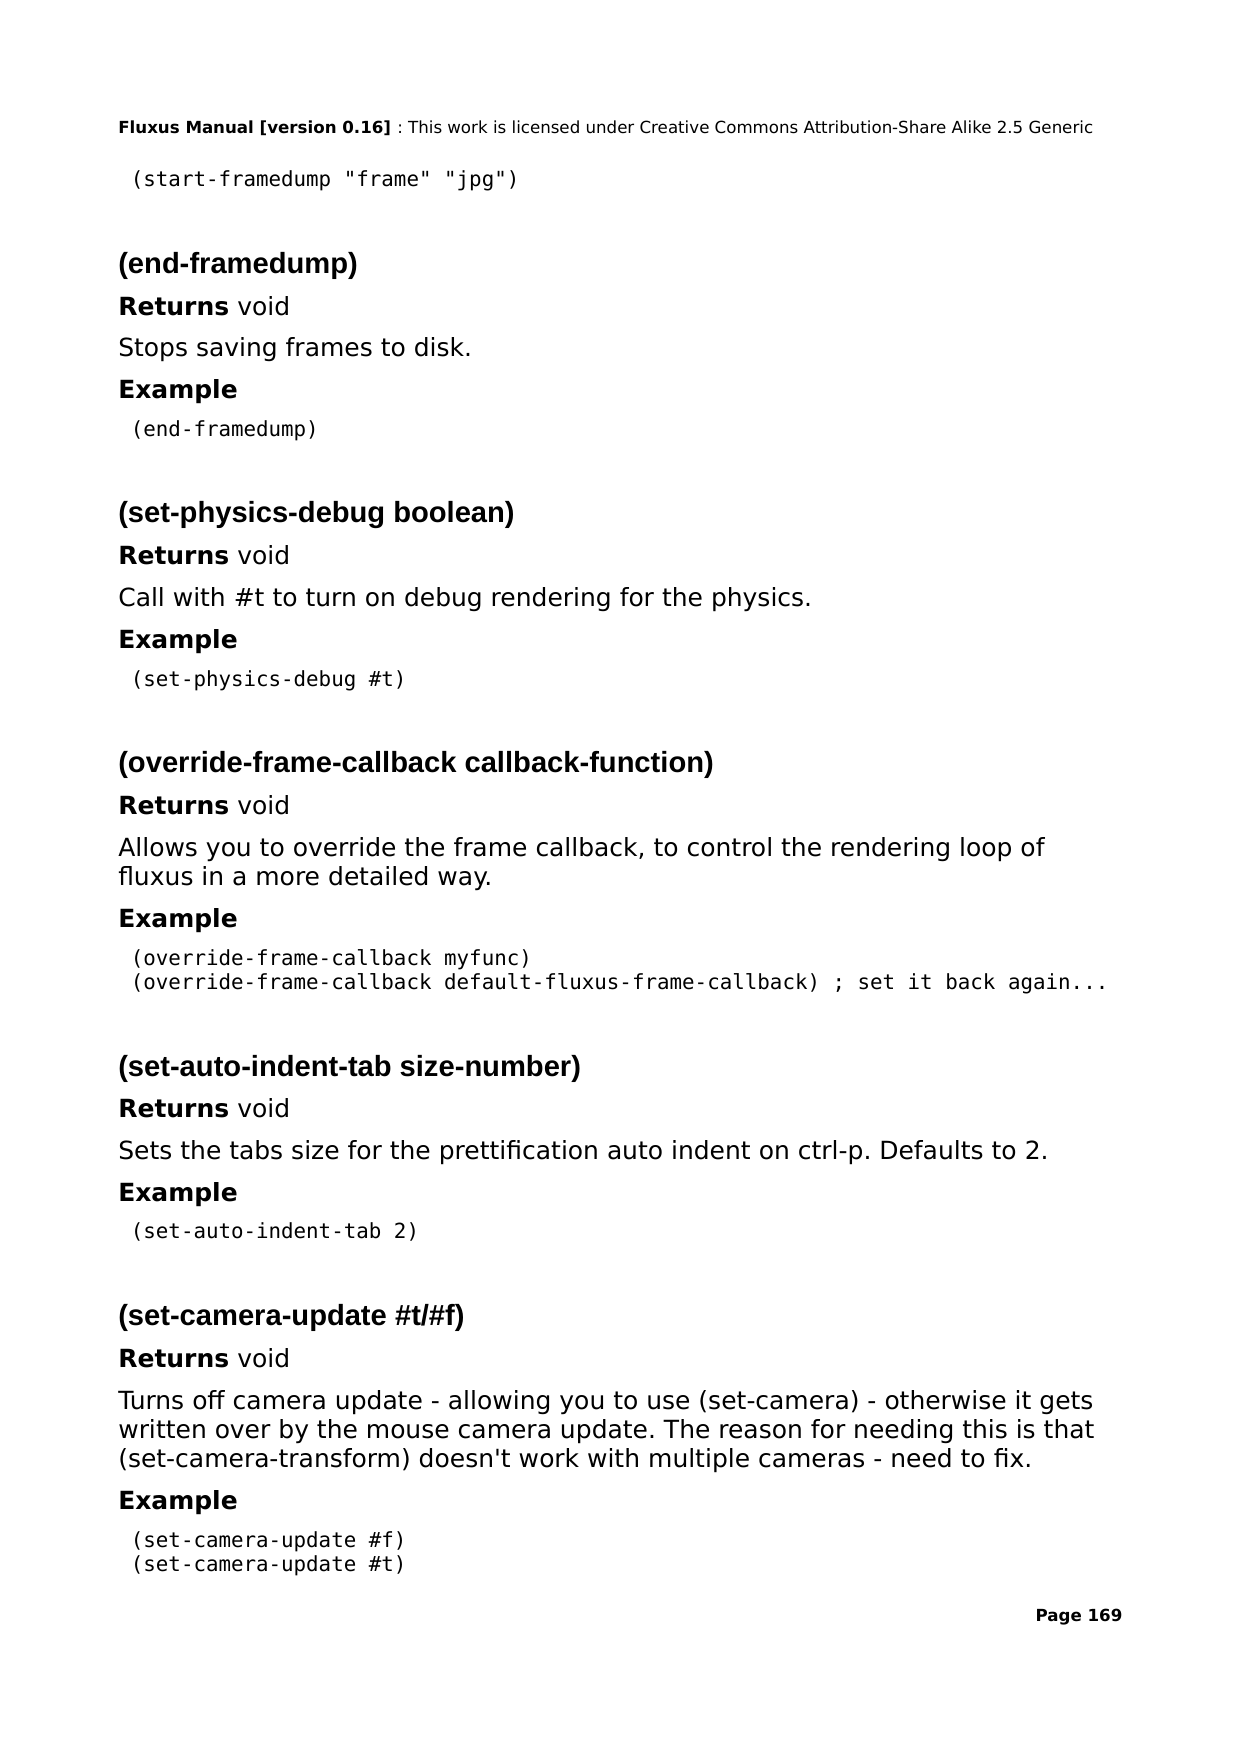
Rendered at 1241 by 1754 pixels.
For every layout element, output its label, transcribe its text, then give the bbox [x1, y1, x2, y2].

text (override-frame-callback myfunc) [118, 946, 1122, 970]
subtitle (set-auto-indent-tab size-number) [118, 1048, 1122, 1082]
text Returns void [118, 791, 1122, 821]
text Example [118, 1178, 1122, 1207]
subtitle (override-frame-callback callback-function) [118, 745, 1122, 779]
text Example [118, 625, 1122, 654]
text Example [118, 904, 1122, 933]
text (start-framedump "frame" "jpg") [118, 167, 1122, 191]
text (set-physics-debug #t) [118, 667, 1122, 691]
text Allows you to override the frame callback, to control the rendering loop of fluxus in a more detailed way. [118, 833, 1122, 891]
text Turns off camera update - allowing you to use (set-camera) - otherwise it gets written over by the mouse camera update. The reason for needing this is that (set-camera-transform) doesn't work with multiple cameras - need to fix. [118, 1386, 1122, 1473]
subtitle (set-physics-debug boolean) [118, 496, 1122, 529]
text Returns void [118, 1094, 1122, 1124]
text Example [118, 1486, 1122, 1515]
text Example [118, 375, 1122, 404]
text Call with #t to turn on debug rendering for the physics. [118, 583, 1122, 612]
text (end-framedump) [118, 417, 1122, 441]
text (set-camera-update #f) [118, 1528, 1122, 1552]
text (set-camera-update #t) [118, 1552, 1122, 1576]
text Returns void [118, 542, 1122, 571]
text (set-auto-indent-tab 2) [118, 1219, 1122, 1244]
text Stops saving frames to disk. [118, 333, 1122, 363]
text (override-frame-callback default-fluxus-frame-callback) ; set it back again... [118, 970, 1122, 994]
text Returns void [118, 1344, 1122, 1373]
subtitle (end-framedump) [118, 246, 1122, 279]
text Returns void [118, 292, 1122, 321]
subtitle (set-camera-update #t/#f) [118, 1298, 1122, 1332]
text Sets the tabs size for the prettification auto indent on ctrl-p. Defaults to 2. [118, 1136, 1122, 1165]
